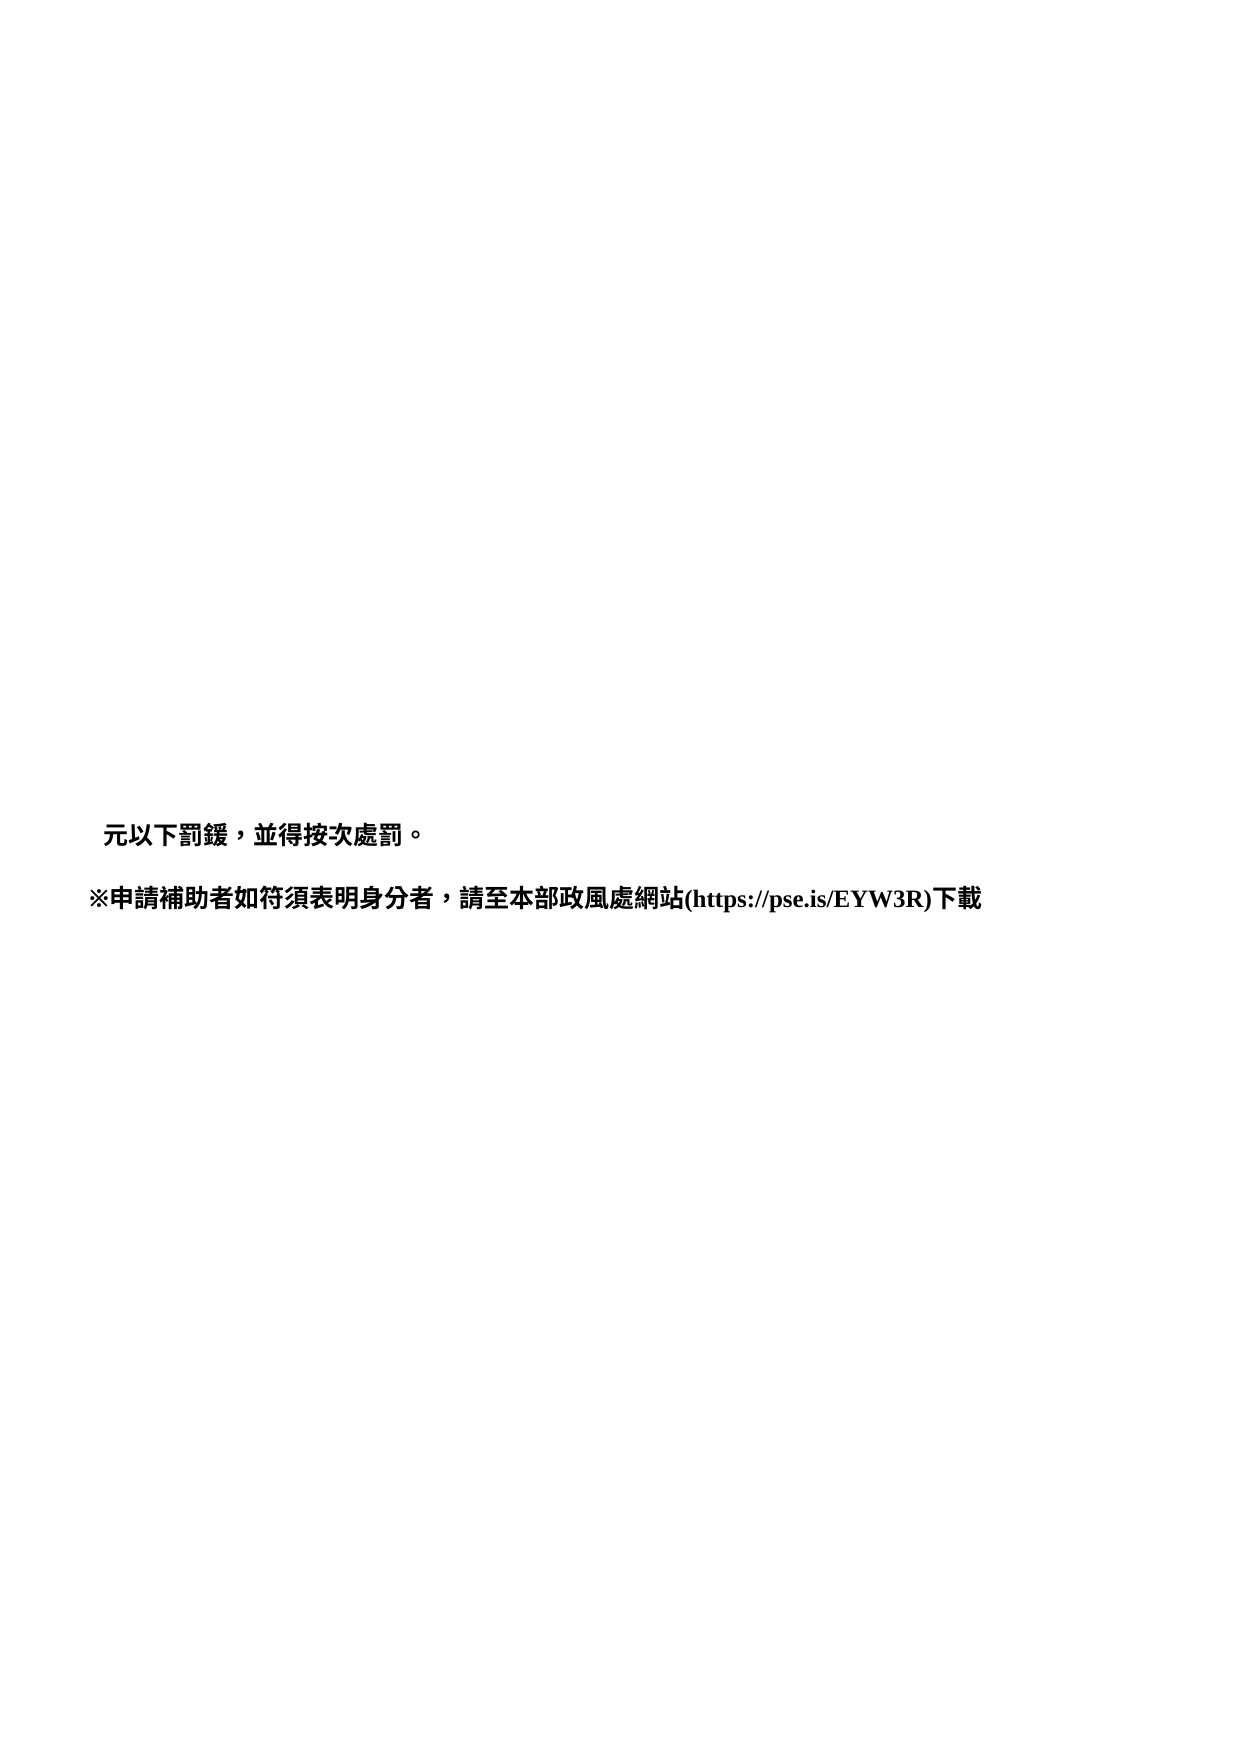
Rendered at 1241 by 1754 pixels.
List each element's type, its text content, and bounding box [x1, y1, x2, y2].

text 元以下罰鍰，並得按次處罰。 [89, 792, 1122, 855]
text ※申請補助者如符須表明身分者，請至本部政風處網站(https://pse.is/EYW3R)下載 [89, 855, 1122, 917]
